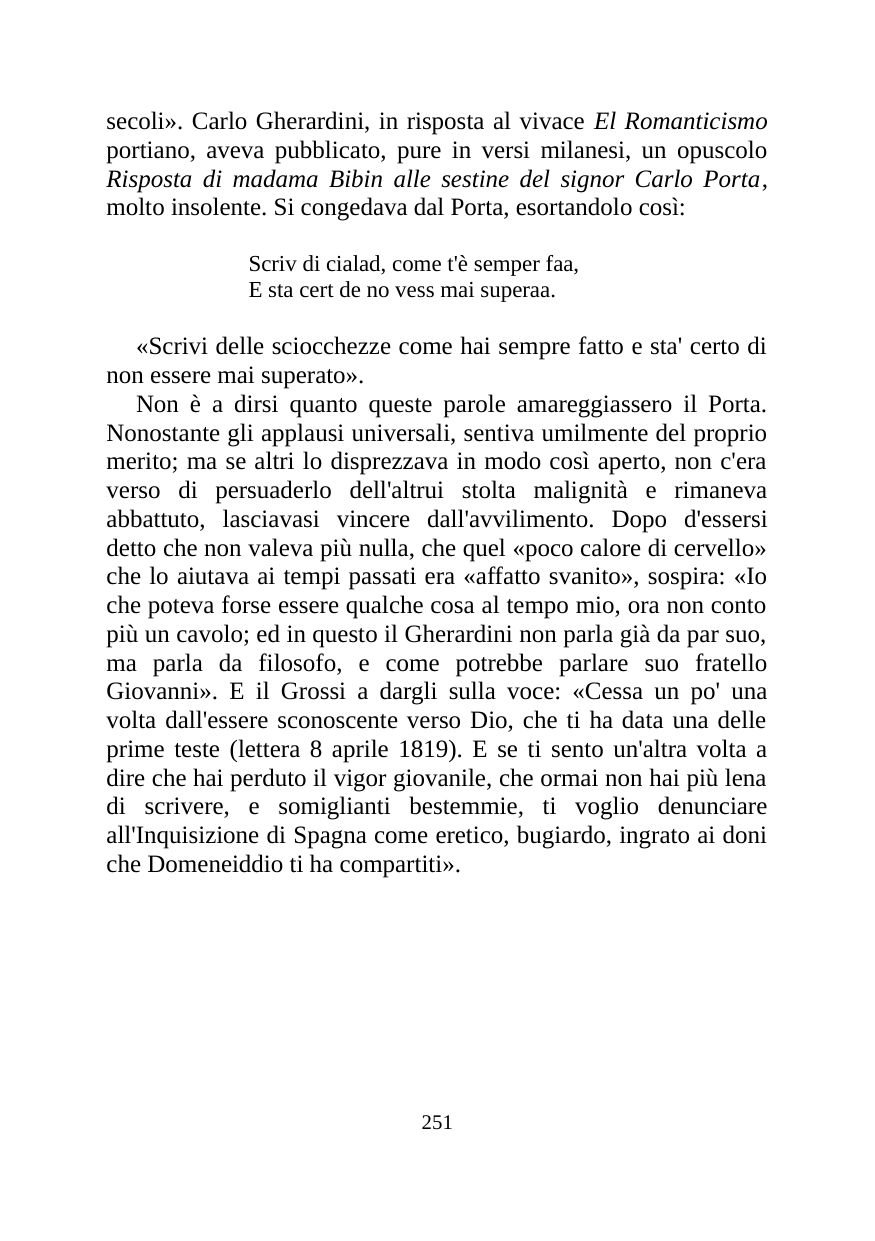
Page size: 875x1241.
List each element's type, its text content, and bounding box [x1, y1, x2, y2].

text Non è a dirsi quanto queste parole amareggiassero il Porta. Nonostante gli applausi universali, sentiva umilmente del proprio merito; ma se altri lo disprezzava in modo così aperto, non c'era verso di persuaderlo dell'altrui stolta malignità e rimaneva abbattuto, lasciavasi vincere dall'avvilimento. Dopo d'essersi detto che non valeva più nulla, che quel «poco calore di cervello» che lo aiutava ai tempi passati era «affatto svanito», sospira: «Io che poteva forse essere qualche cosa al tempo mio, ora non conto più un cavolo; ed in questo il Gherardini non parla già da par suo, ma parla da filosofo, e come potrebbe parlare suo fratello Giovanni». E il Grossi a dargli sulla voce: «Cessa un po' una volta dall'essere sconoscente verso Dio, che ti ha data una delle prime teste (lettera 8 aprile 1819). E se ti sento un'altra volta a dire che hai perduto il vigor giovanile, che ormai non hai più lena di scrivere, e somiglianti bestemmie, ti voglio denunciare all'Inquisizione di Spagna come eretico, bugiardo, ingrato ai doni che Domeneiddio ti ha compartiti». [106, 389, 768, 878]
text «Scrivi delle sciocchezze come hai sempre fatto e sta' certo di non essere mai superato». [106, 331, 768, 389]
text secoli». Carlo Gherardini, in risposta al vivace El Romanticismo portiano, aveva pubblicato, pure in versi milanesi, un opuscolo Risposta di madama Bibin alle sestine del signor Carlo Porta, molto insolente. Si congedava dal Porta, esortandolo così: [106, 106, 768, 221]
text E sta cert de no vess mai superaa. [219, 276, 768, 303]
text Scriv di cialad, come t'è semper faa, [219, 250, 768, 276]
